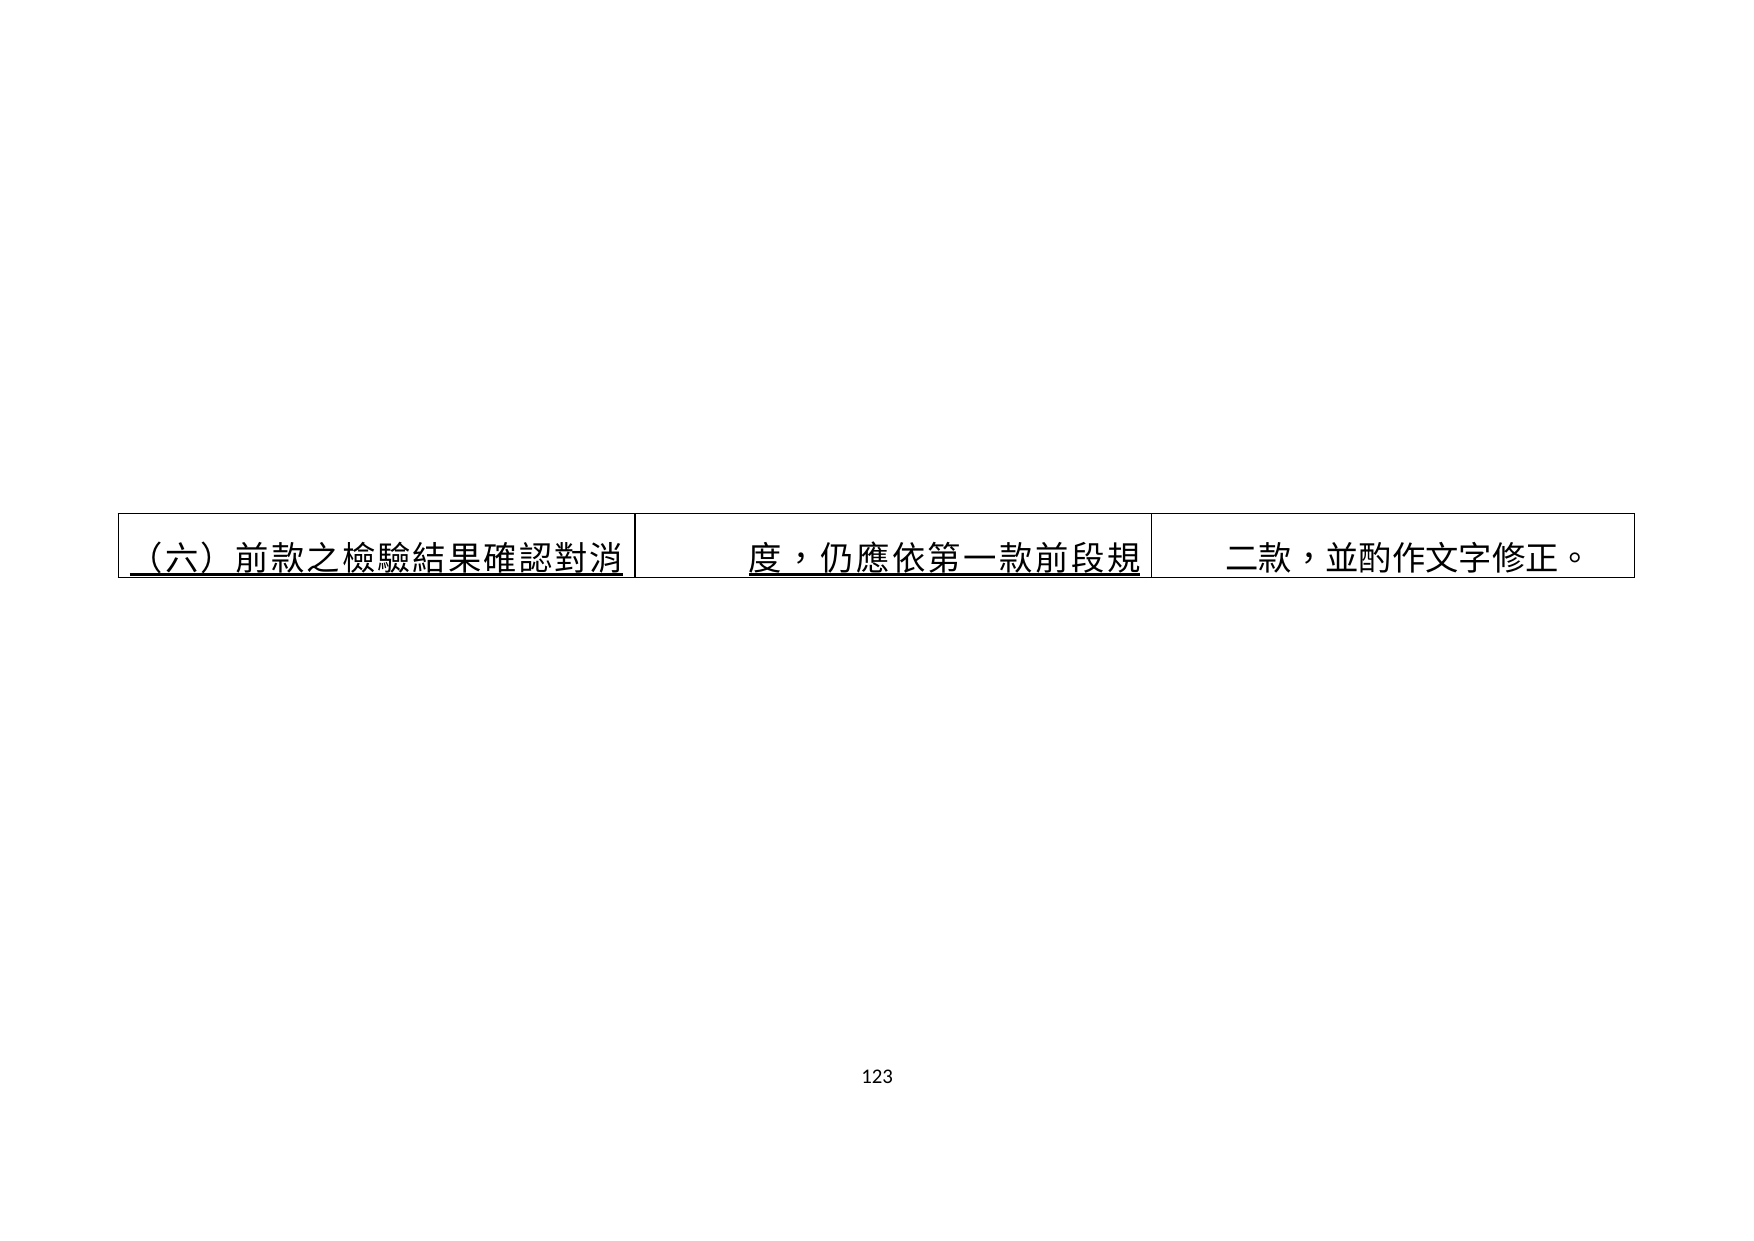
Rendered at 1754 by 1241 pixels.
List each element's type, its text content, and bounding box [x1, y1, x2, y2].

table_cell 二款，並酌作文字修正。 [1152, 514, 1634, 577]
table_cell （六）前款之檢驗結果確認對消 [119, 514, 634, 577]
table_cell 度，仍應依第一款前段規 [636, 514, 1151, 577]
